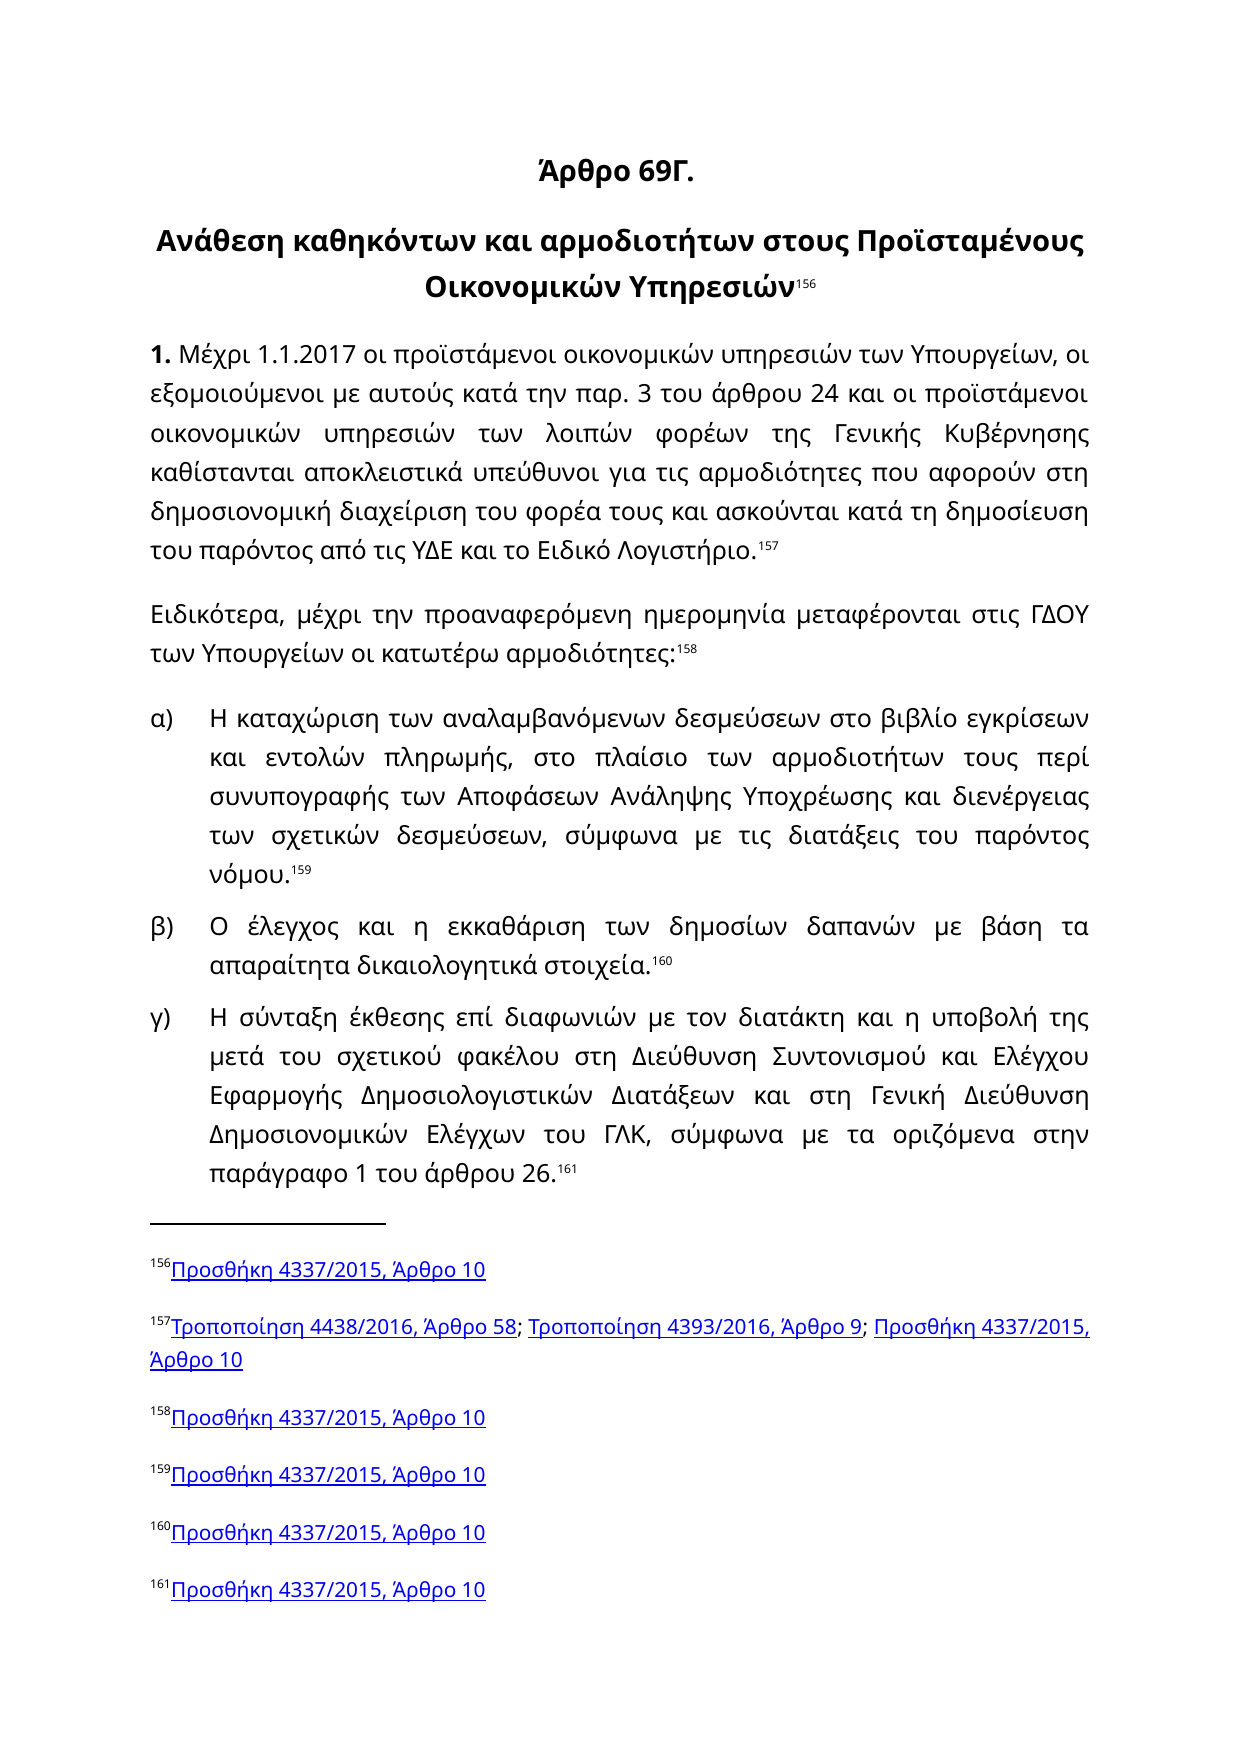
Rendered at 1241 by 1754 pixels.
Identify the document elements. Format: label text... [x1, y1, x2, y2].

text Προσθήκη 4337/2015, Άρθρο 10 [150, 1255, 1090, 1283]
text Ειδικότερα, μέχρι την προαναφερόμενη ημερομηνία μεταφέρονται στις ΓΔΟΥ των Υπουργείων οι κατωτέρω αρμοδιότητες: [150, 597, 1090, 670]
subtitle Άρθρο 69Γ. [150, 150, 1090, 190]
text Προσθήκη 4337/2015, Άρθρο 10 [150, 1403, 1090, 1431]
text 1. Μέχρι 1.1.2017 οι προϊστάμενοι οικονομικών υπηρεσιών των Υπουργείων, οι εξομοιούμενοι με αυτούς κατά την παρ. 3 του άρθρου 24 και οι προϊστάμενοι οικονομικών υπηρεσιών των λοιπών φορέων της Γενικής Κυβέρνησης καθίστανται αποκλειστικά υπεύθυνοι για τις αρμοδιότητες που αφορούν στη δημοσιονομική διαχείριση του φορέα τους και ασκούνται κατά τη δημοσίευση του παρόντος από τις ΥΔΕ και το Ειδικό Λογιστήριο. [150, 337, 1090, 567]
list β) Ο έλεγχος και η εκκαθάριση των δημοσίων δαπανών με βάση τα απαραίτητα δικαιολογητικά στοιχεία. [150, 908, 1090, 982]
text Τροποποίηση 4438/2016, Άρθρο 58; Τροποποίηση 4393/2016, Άρθρο 9; Προσθήκη 4337/2015, Άρθρο 10 [150, 1312, 1090, 1373]
subtitle Ανάθεση καθηκόντων και αρμοδιοτήτων στους Προϊσταμένους Οικονομικών Υπηρεσιών [150, 221, 1090, 306]
text Προσθήκη 4337/2015, Άρθρο 10 [150, 1576, 1090, 1604]
list γ) Η σύνταξη έκθεσης επί διαφωνιών με τον διατάκτη και η υποβολή της μετά του σχετικού φακέλου στη Διεύθυνση Συντονισμού και Ελέγχου Εφαρμογής Δημοσιολογιστικών Διατάξεων και στη Γενική Διεύθυνση Δημοσιονομικών Ελέγχων του ΓΛΚ, σύμφωνα με τα οριζόμενα στην παράγραφο 1 του άρθρου 26. [150, 999, 1090, 1190]
text Προσθήκη 4337/2015, Άρθρο 10 [150, 1518, 1090, 1546]
text Προσθήκη 4337/2015, Άρθρο 10 [150, 1460, 1090, 1489]
list α) Η καταχώριση των αναλαμβανόμενων δεσμεύσεων στο βιβλίο εγκρίσεων και εντολών πληρωμής, στο πλαίσιο των αρμοδιοτήτων τους περί συνυπογραφής των Αποφάσεων Ανάληψης Υποχρέωσης και διενέργειας των σχετικών δεσμεύσεων, σύμφωνα με τις διατάξεις του παρόντος νόμου. [150, 700, 1090, 891]
